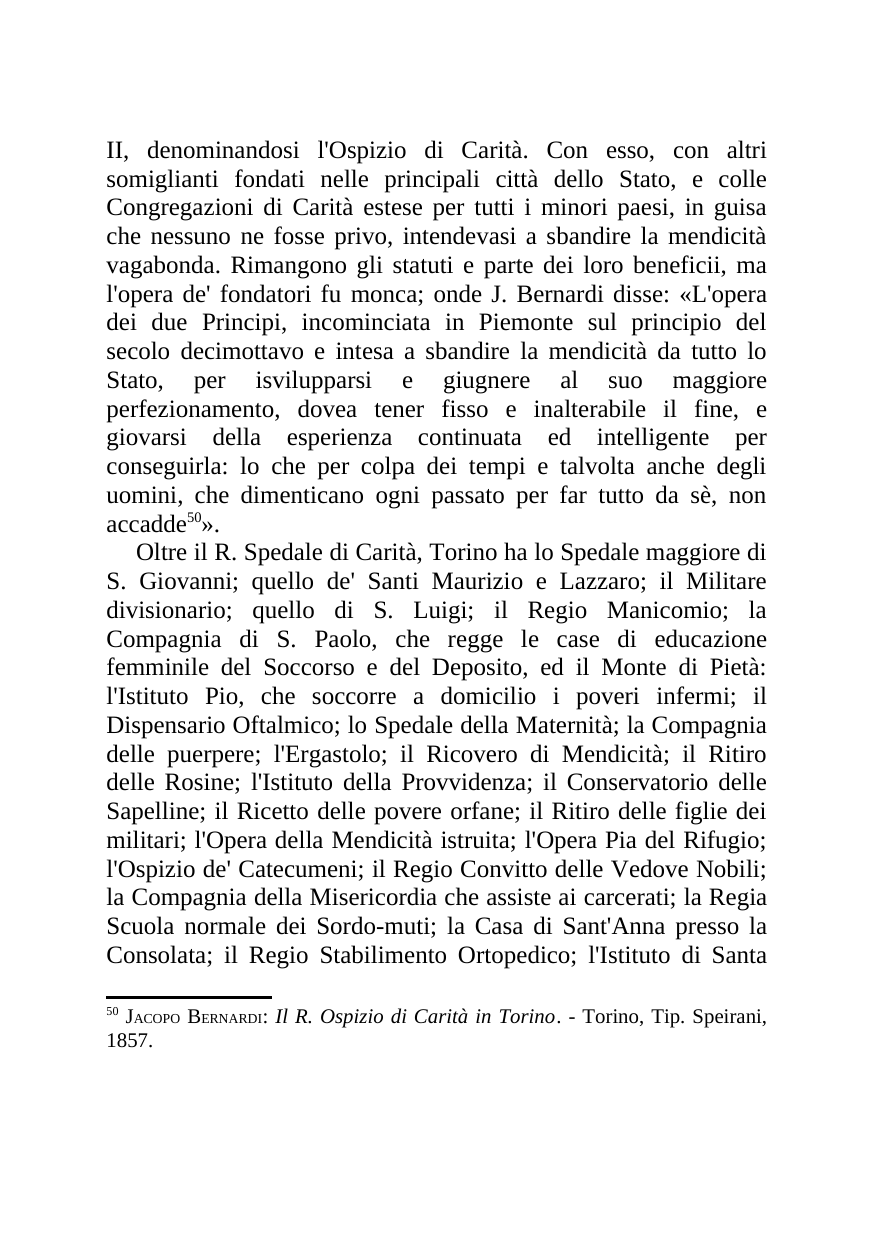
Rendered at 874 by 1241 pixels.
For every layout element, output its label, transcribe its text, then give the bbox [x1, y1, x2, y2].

text Oltre il R. Spedale di Carità, Torino ha lo Spedale maggiore di S. Giovanni; quello de' Santi Maurizio e Lazzaro; il Militare divisionario; quello di S. Luigi; il Regio Manicomio; la Compagnia di S. Paolo, che regge le case di educazione femminile del Soccorso e del Deposito, ed il Monte di Pietà: l'Istituto Pio, che soccorre a domicilio i poveri infermi; il Dispensario Oftalmico; lo Spedale della Maternità; la Compagnia delle puerpere; l'Ergastolo; il Ricovero di Mendicità; il Ritiro delle Rosine; l'Istituto della Provvidenza; il Conservatorio delle Sapelline; il Ricetto delle povere orfane; il Ritiro delle figlie dei militari; l'Opera della Mendicità istruita; l'Opera Pia del Rifugio; l'Ospizio de' Catecumeni; il Regio Convitto delle Vedove Nobili; la Compagnia della Misericordia che assiste ai carcerati; la Regia Scuola normale dei Sordo-muti; la Casa di Sant'Anna presso la Consolata; il Regio Stabilimento Ortopedico; l'Istituto di Santa [106, 537, 768, 969]
text Jacopo Bernardi: Il R. Ospizio di Carità in Torino. - Torino, Tip. Speirani, 1857. [106, 1003, 768, 1052]
text II, denominandosi l'Ospizio di Carità. Con esso, con altri somiglianti fondati nelle principali città dello Stato, e colle Congregazioni di Carità estese per tutti i minori paesi, in guisa che nessuno ne fosse privo, intendevasi a sbandire la mendicità vagabonda. Rimangono gli statuti e parte dei loro beneficii, ma l'opera de' fondatori fu monca; onde J. Bernardi disse: «L'opera dei due Principi, incominciata in Piemonte sul principio del secolo decimottavo e intesa a sbandire la mendicità da tutto lo Stato, per isvilupparsi e giugnere al suo maggiore perfezionamento, dovea tener fisso e inalterabile il fine, e giovarsi della esperienza continuata ed intelligente per conseguirla: lo che per colpa dei tempi e talvolta anche degli uomini, che dimenticano ogni passato per far tutto da sè, non accadde». [106, 135, 768, 537]
